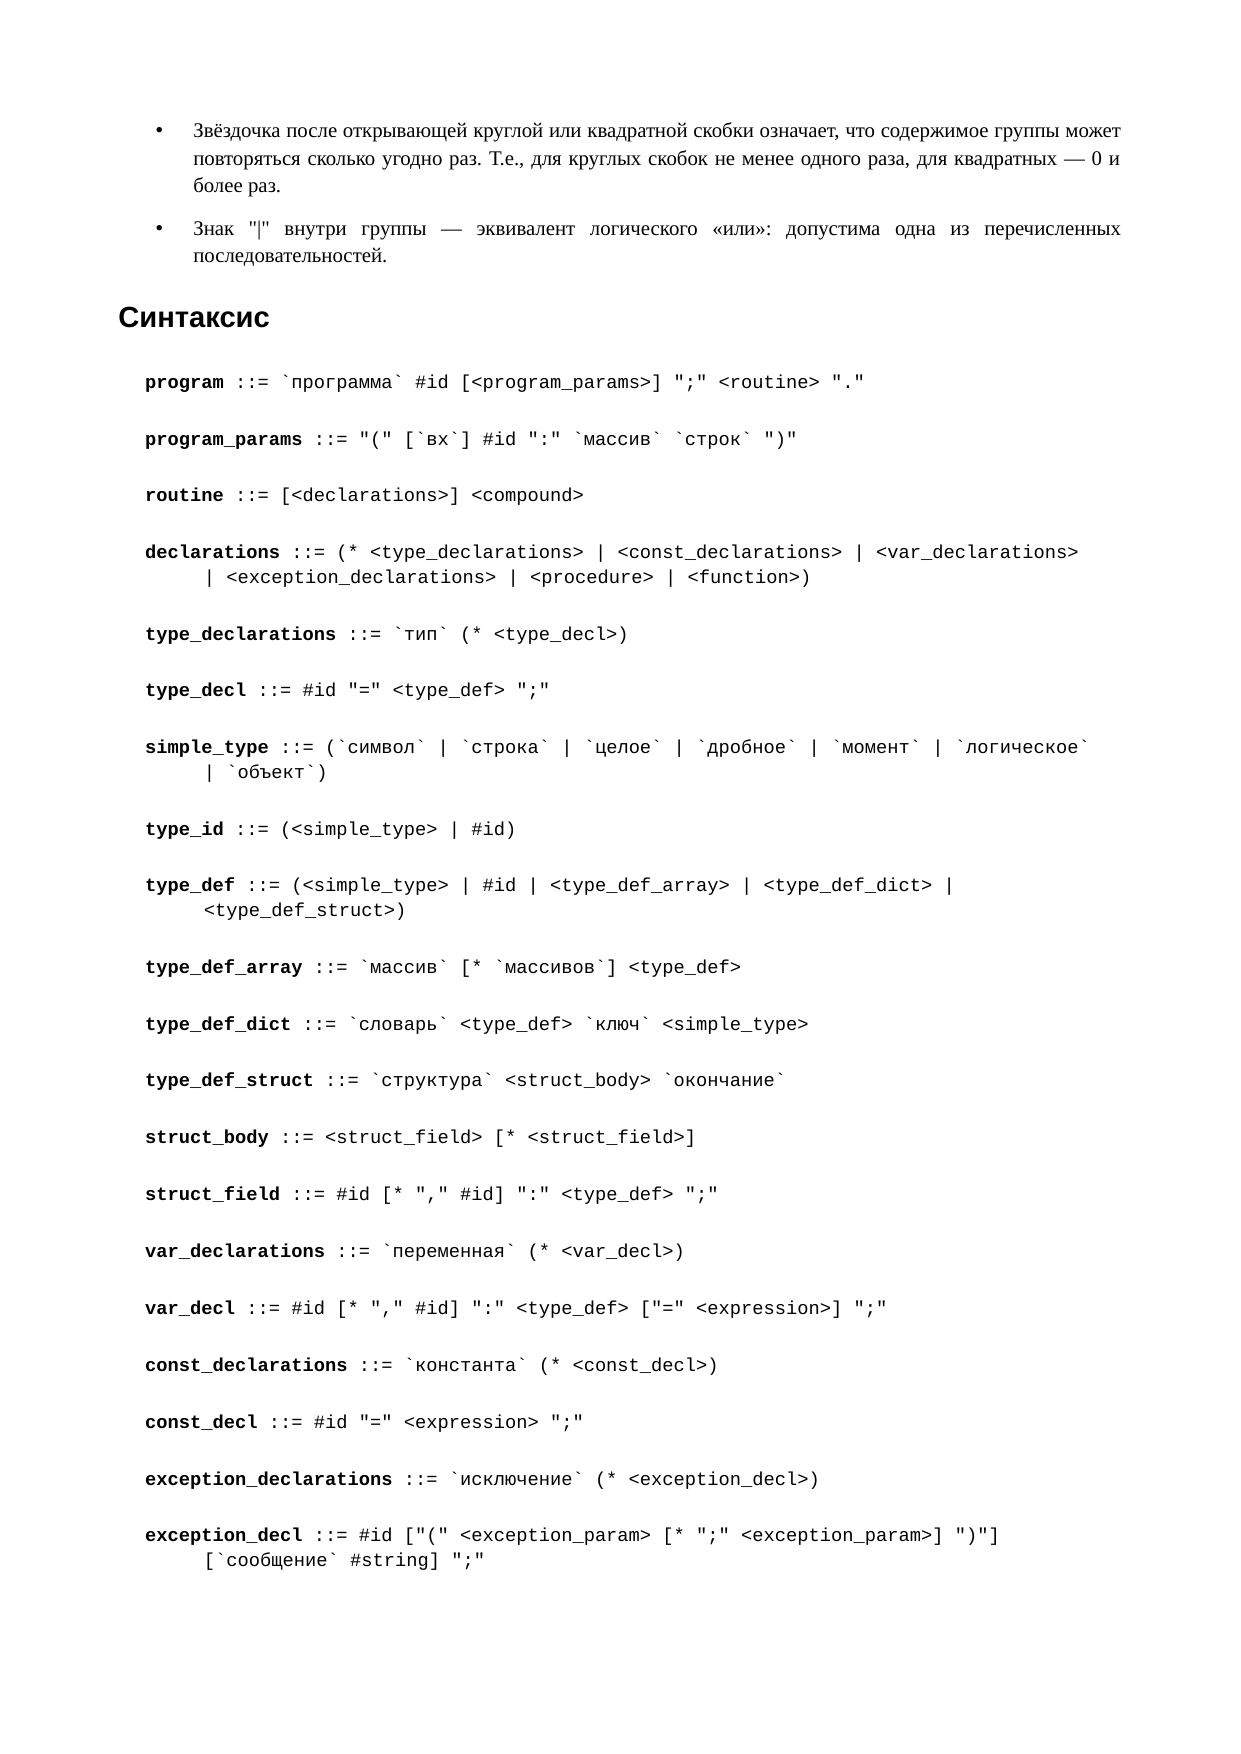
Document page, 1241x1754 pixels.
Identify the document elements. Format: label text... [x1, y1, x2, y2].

text type_def_dict ::= `словарь` <type_def> `ключ` <simple_type> [136, 1006, 1104, 1036]
text exception_declarations ::= `исключение` (* <exception_decl>) [136, 1461, 1104, 1491]
text type_declarations ::= `тип` (* <type_decl>) [136, 616, 1104, 646]
text struct_field ::= #id [* "," #id] ":" <type_def> ";" [136, 1176, 1104, 1206]
text type_decl ::= #id "=" <type_def> ";" [136, 672, 1104, 702]
text exception_decl ::= #id ["(" <exception_param> [* ";" <exception_param>] ")"] [`сообщение` #string] ";" [136, 1517, 1104, 1581]
text program_params ::= "(" [`вх`] #id ":" `массив` `строк` ")" [136, 421, 1104, 451]
text program ::= `программа` #id [<program_params>] ";" <routine> "." [136, 364, 1104, 394]
text type_id ::= (<simple_type> | #id) [136, 811, 1104, 841]
list Знак "|" внутри группы — эквивалент логического «или»: допустима одна из перечисленных последовательностей. [156, 216, 1122, 267]
text type_def_struct ::= `структура` <struct_body> `окончание` [136, 1062, 1104, 1092]
text const_decl ::= #id "=" <expression> ";" [136, 1404, 1104, 1434]
text type_def_array ::= `массив` [* `массивов`] <type_def> [136, 949, 1104, 979]
list Звёздочка после открывающей круглой или квадратной скобки означает, что содержимое группы может повторяться сколько угодно раз. Т.е., для круглых скобок не менее одного раза, для квадратных — 0 и более раз. [156, 118, 1122, 197]
text simple_type ::= (`символ` | `строка` | `целое` | `дробное` | `момент` | `логическое` | `объект`) [136, 729, 1104, 784]
text const_declarations ::= `константа` (* <const_decl>) [136, 1347, 1104, 1377]
text var_decl ::= #id [* "," #id] ":" <type_def> ["=" <expression>] ";" [136, 1290, 1104, 1320]
text declarations ::= (* <type_declarations> | <const_declarations> | <var_declarations> | <exception_declarations> | <procedure> | <function>) [136, 534, 1104, 589]
text type_def ::= (<simple_type> | #id | <type_def_array> | <type_def_dict> | <type_def_struct>) [136, 867, 1104, 922]
text routine ::= [<declarations>] <compound> [136, 477, 1104, 507]
text var_declarations ::= `переменная` (* <var_decl>) [136, 1233, 1104, 1263]
text struct_body ::= <struct_field> [* <struct_field>] [136, 1119, 1104, 1149]
subtitle Синтаксис [118, 300, 1122, 333]
